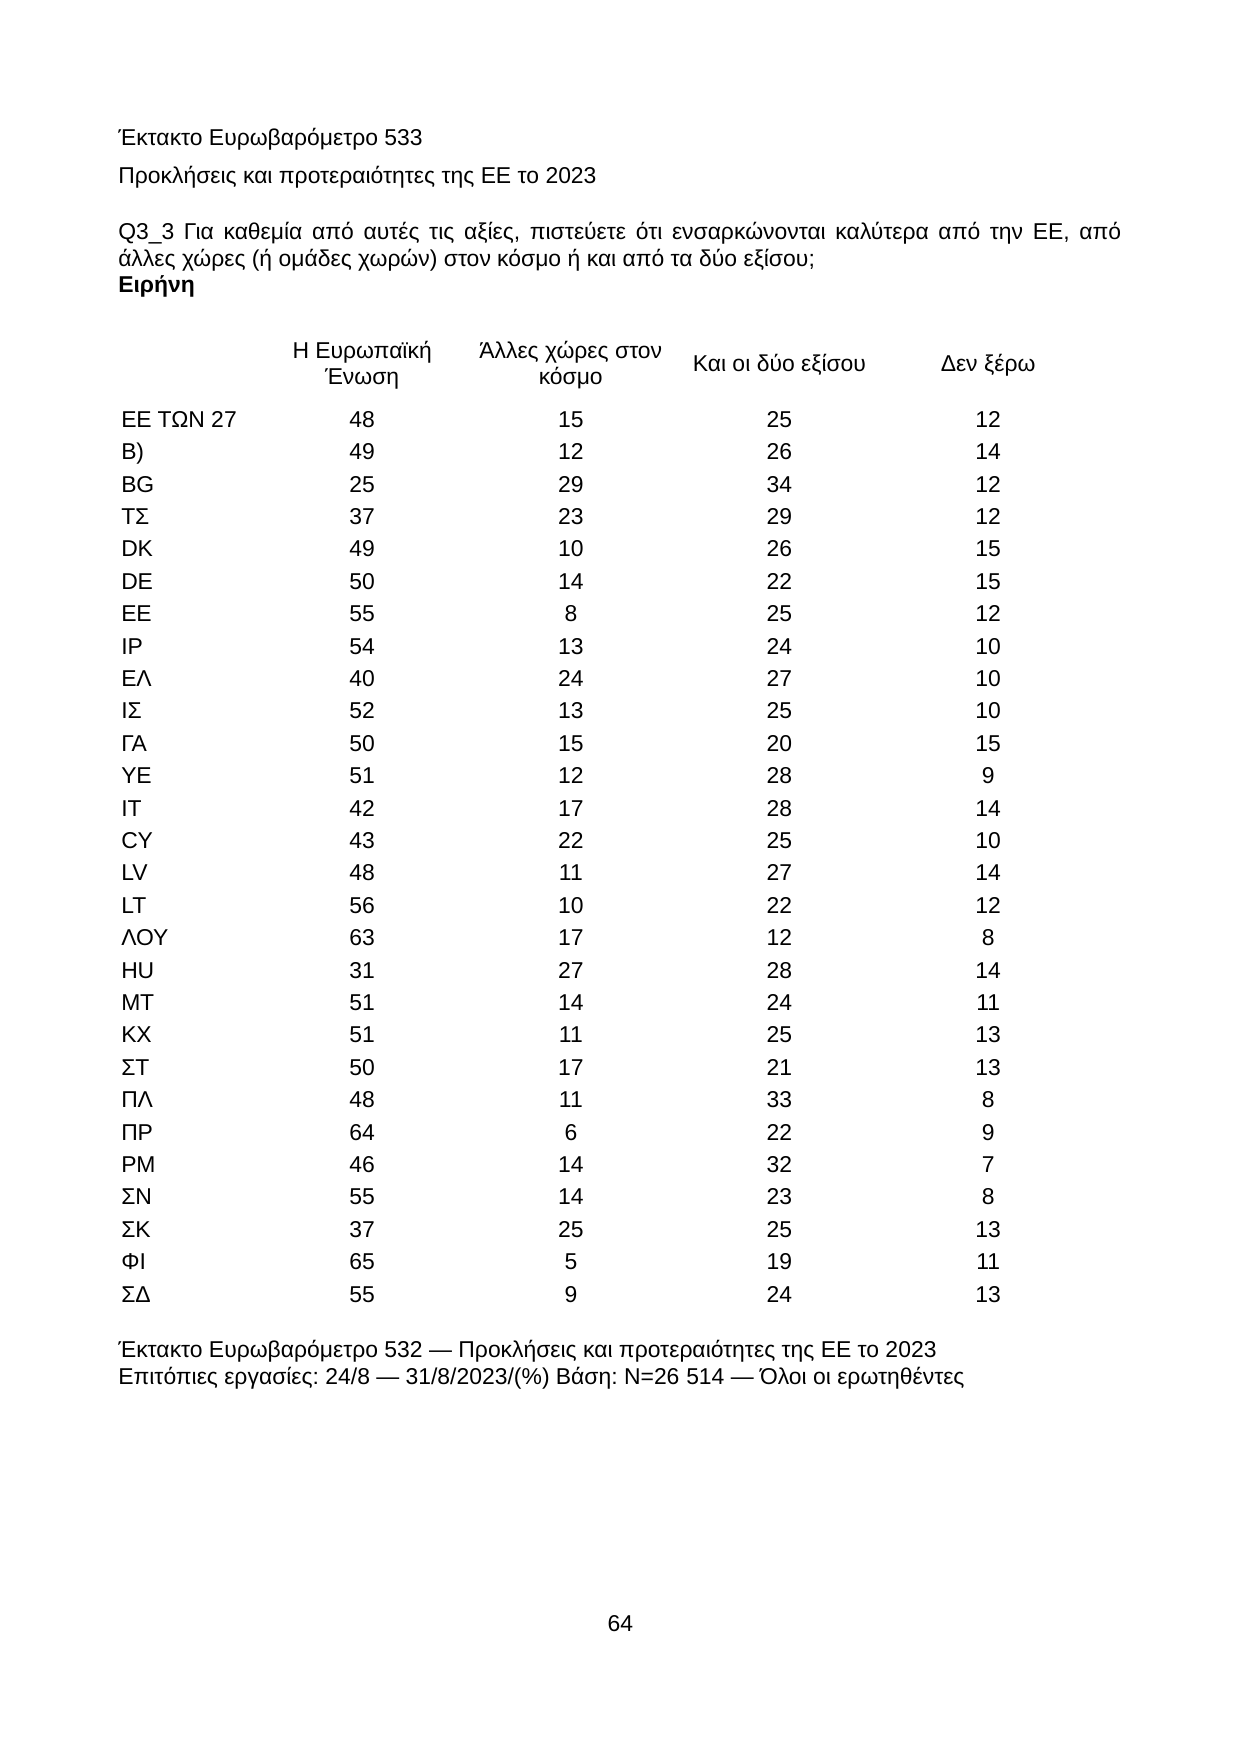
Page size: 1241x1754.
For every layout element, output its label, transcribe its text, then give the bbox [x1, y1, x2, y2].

table_cell 12 [884, 597, 1092, 629]
table_cell 20 [675, 727, 883, 759]
table_cell 29 [675, 500, 883, 532]
table_cell ΙΡ [118, 630, 258, 662]
table_cell 14 [884, 792, 1092, 824]
table_cell 14 [884, 856, 1092, 889]
table_cell 14 [466, 986, 675, 1018]
text Ειρήνη [118, 271, 1122, 297]
table_cell 14 [466, 1180, 675, 1213]
table_cell 15 [884, 533, 1092, 565]
table_cell LT [118, 889, 258, 921]
table_cell 10 [884, 824, 1092, 856]
table_cell 27 [675, 856, 883, 889]
table_cell 19 [675, 1245, 883, 1277]
text Επιτόπιες εργασίες: 24/8 — 31/8/2023/(%) Βάση: N=26 514 — Όλοι οι ερωτηθέντες [118, 1363, 1122, 1389]
table_cell ΜΤ [118, 986, 258, 1018]
table_cell 24 [675, 1278, 883, 1310]
table_cell 17 [466, 921, 675, 953]
table_cell 24 [675, 986, 883, 1018]
table_header Η Ευρωπαϊκή Ένωση [258, 324, 466, 403]
table_cell 8 [884, 1083, 1092, 1116]
table_cell 24 [466, 662, 675, 694]
table_cell 15 [466, 727, 675, 759]
table_cell 22 [466, 824, 675, 856]
table_cell ΓΑ [118, 727, 258, 759]
table_cell 14 [884, 954, 1092, 986]
table_cell 13 [466, 630, 675, 662]
text Q3_3 Για καθεμία από αυτές τις αξίες, πιστεύετε ότι ενσαρκώνονται καλύτερα από την ΕΕ, από άλλες χώρες (ή ομάδες χωρών) στον κόσμο ή και από τα δύο εξίσου; [118, 218, 1122, 271]
table_cell ΣΤ [118, 1051, 258, 1083]
table_cell 64 [258, 1116, 466, 1148]
table_cell 54 [258, 630, 466, 662]
table_cell 42 [258, 792, 466, 824]
table_cell 51 [258, 759, 466, 792]
table_cell Β) [118, 435, 258, 468]
table_cell ΣΝ [118, 1180, 258, 1213]
table_cell ΕΛ [118, 662, 258, 694]
table_cell 27 [466, 954, 675, 986]
table_cell 22 [675, 1116, 883, 1148]
table_cell 37 [258, 1213, 466, 1245]
table_cell ΡΜ [118, 1148, 258, 1180]
table_cell 12 [884, 500, 1092, 532]
table_cell 48 [258, 403, 466, 435]
table_cell 17 [466, 792, 675, 824]
table_cell 50 [258, 1051, 466, 1083]
table_header [118, 324, 258, 403]
table_cell 10 [466, 889, 675, 921]
table_cell 29 [466, 468, 675, 500]
table_cell 5 [466, 1245, 675, 1277]
table_cell 46 [258, 1148, 466, 1180]
table_cell 24 [675, 630, 883, 662]
table_cell HU [118, 954, 258, 986]
table_cell 43 [258, 824, 466, 856]
table_cell 23 [466, 500, 675, 532]
table_cell 28 [675, 792, 883, 824]
table_cell 13 [884, 1051, 1092, 1083]
table_cell ΣΔ [118, 1278, 258, 1310]
table_cell 8 [884, 1180, 1092, 1213]
table_cell 65 [258, 1245, 466, 1277]
table_cell ΠΛ [118, 1083, 258, 1116]
table_header Δεν ξέρω [884, 324, 1092, 403]
table_cell 52 [258, 694, 466, 727]
table_cell 23 [675, 1180, 883, 1213]
table_cell CY [118, 824, 258, 856]
table_cell BG [118, 468, 258, 500]
table_cell 11 [466, 1083, 675, 1116]
table_cell 13 [884, 1278, 1092, 1310]
table_cell ΚΧ [118, 1018, 258, 1051]
table_cell 22 [675, 565, 883, 597]
table_cell 48 [258, 1083, 466, 1116]
table_cell 21 [675, 1051, 883, 1083]
table_cell 13 [466, 694, 675, 727]
table_cell 12 [466, 435, 675, 468]
table_cell 51 [258, 1018, 466, 1051]
table_cell 33 [675, 1083, 883, 1116]
table_cell 12 [884, 468, 1092, 500]
table_cell 25 [258, 468, 466, 500]
table_cell 17 [466, 1051, 675, 1083]
text Έκτακτο Ευρωβαρόμετρο 532 — Προκλήσεις και προτεραιότητες της ΕΕ το 2023 [118, 1336, 1122, 1363]
table_cell LV [118, 856, 258, 889]
table_cell 55 [258, 597, 466, 629]
table_cell 6 [466, 1116, 675, 1148]
table_cell 55 [258, 1278, 466, 1310]
table_cell ΕΕ [118, 597, 258, 629]
table_cell 8 [884, 921, 1092, 953]
table_cell 9 [466, 1278, 675, 1310]
table_cell 10 [884, 630, 1092, 662]
table_header Και οι δύο εξίσου [675, 324, 883, 403]
table_cell 11 [466, 856, 675, 889]
table_cell 9 [884, 759, 1092, 792]
table_cell 11 [884, 1245, 1092, 1277]
table_cell ΤΣ [118, 500, 258, 532]
table_cell 26 [675, 435, 883, 468]
table_cell 48 [258, 856, 466, 889]
table_cell ΥΕ [118, 759, 258, 792]
table_cell 31 [258, 954, 466, 986]
table_cell 15 [466, 403, 675, 435]
table_cell 28 [675, 759, 883, 792]
table_cell 49 [258, 435, 466, 468]
table_cell 32 [675, 1148, 883, 1180]
table_cell 63 [258, 921, 466, 953]
table_cell 9 [884, 1116, 1092, 1148]
table_cell 10 [466, 533, 675, 565]
table_cell IT [118, 792, 258, 824]
table_cell 13 [884, 1213, 1092, 1245]
table_cell 49 [258, 533, 466, 565]
table_cell 56 [258, 889, 466, 921]
table_cell 15 [884, 565, 1092, 597]
table_cell 10 [884, 694, 1092, 727]
table_cell 14 [884, 435, 1092, 468]
table_cell ΣΚ [118, 1213, 258, 1245]
table_cell 8 [466, 597, 675, 629]
table_cell 28 [675, 954, 883, 986]
table_cell 37 [258, 500, 466, 532]
table_cell 10 [884, 662, 1092, 694]
table_cell ΛΟΥ [118, 921, 258, 953]
table_cell 55 [258, 1180, 466, 1213]
table_cell 51 [258, 986, 466, 1018]
table_cell 50 [258, 727, 466, 759]
table_cell 26 [675, 533, 883, 565]
table_cell 40 [258, 662, 466, 694]
table_cell 12 [675, 921, 883, 953]
table_cell 15 [884, 727, 1092, 759]
table_cell 14 [466, 1148, 675, 1180]
table_cell DE [118, 565, 258, 597]
table_cell 25 [675, 403, 883, 435]
table_cell 34 [675, 468, 883, 500]
table_cell 7 [884, 1148, 1092, 1180]
table_cell 25 [466, 1213, 675, 1245]
table_cell 14 [466, 565, 675, 597]
table_cell 22 [675, 889, 883, 921]
table_cell ΠΡ [118, 1116, 258, 1148]
table_cell DK [118, 533, 258, 565]
table_cell 25 [675, 824, 883, 856]
table_cell 11 [466, 1018, 675, 1051]
table_cell 27 [675, 662, 883, 694]
table_cell ΙΣ [118, 694, 258, 727]
table_cell 25 [675, 1213, 883, 1245]
table_cell 11 [884, 986, 1092, 1018]
table_cell ΕΕ ΤΩΝ 27 [118, 403, 258, 435]
table_cell 12 [466, 759, 675, 792]
table_cell 12 [884, 403, 1092, 435]
table_cell 50 [258, 565, 466, 597]
table_cell 12 [884, 889, 1092, 921]
table_cell 25 [675, 1018, 883, 1051]
table_cell 25 [675, 694, 883, 727]
table_cell ΦΙ [118, 1245, 258, 1277]
table_cell 13 [884, 1018, 1092, 1051]
table_cell 25 [675, 597, 883, 629]
table_header Άλλες χώρες στον κόσμο [466, 324, 675, 403]
